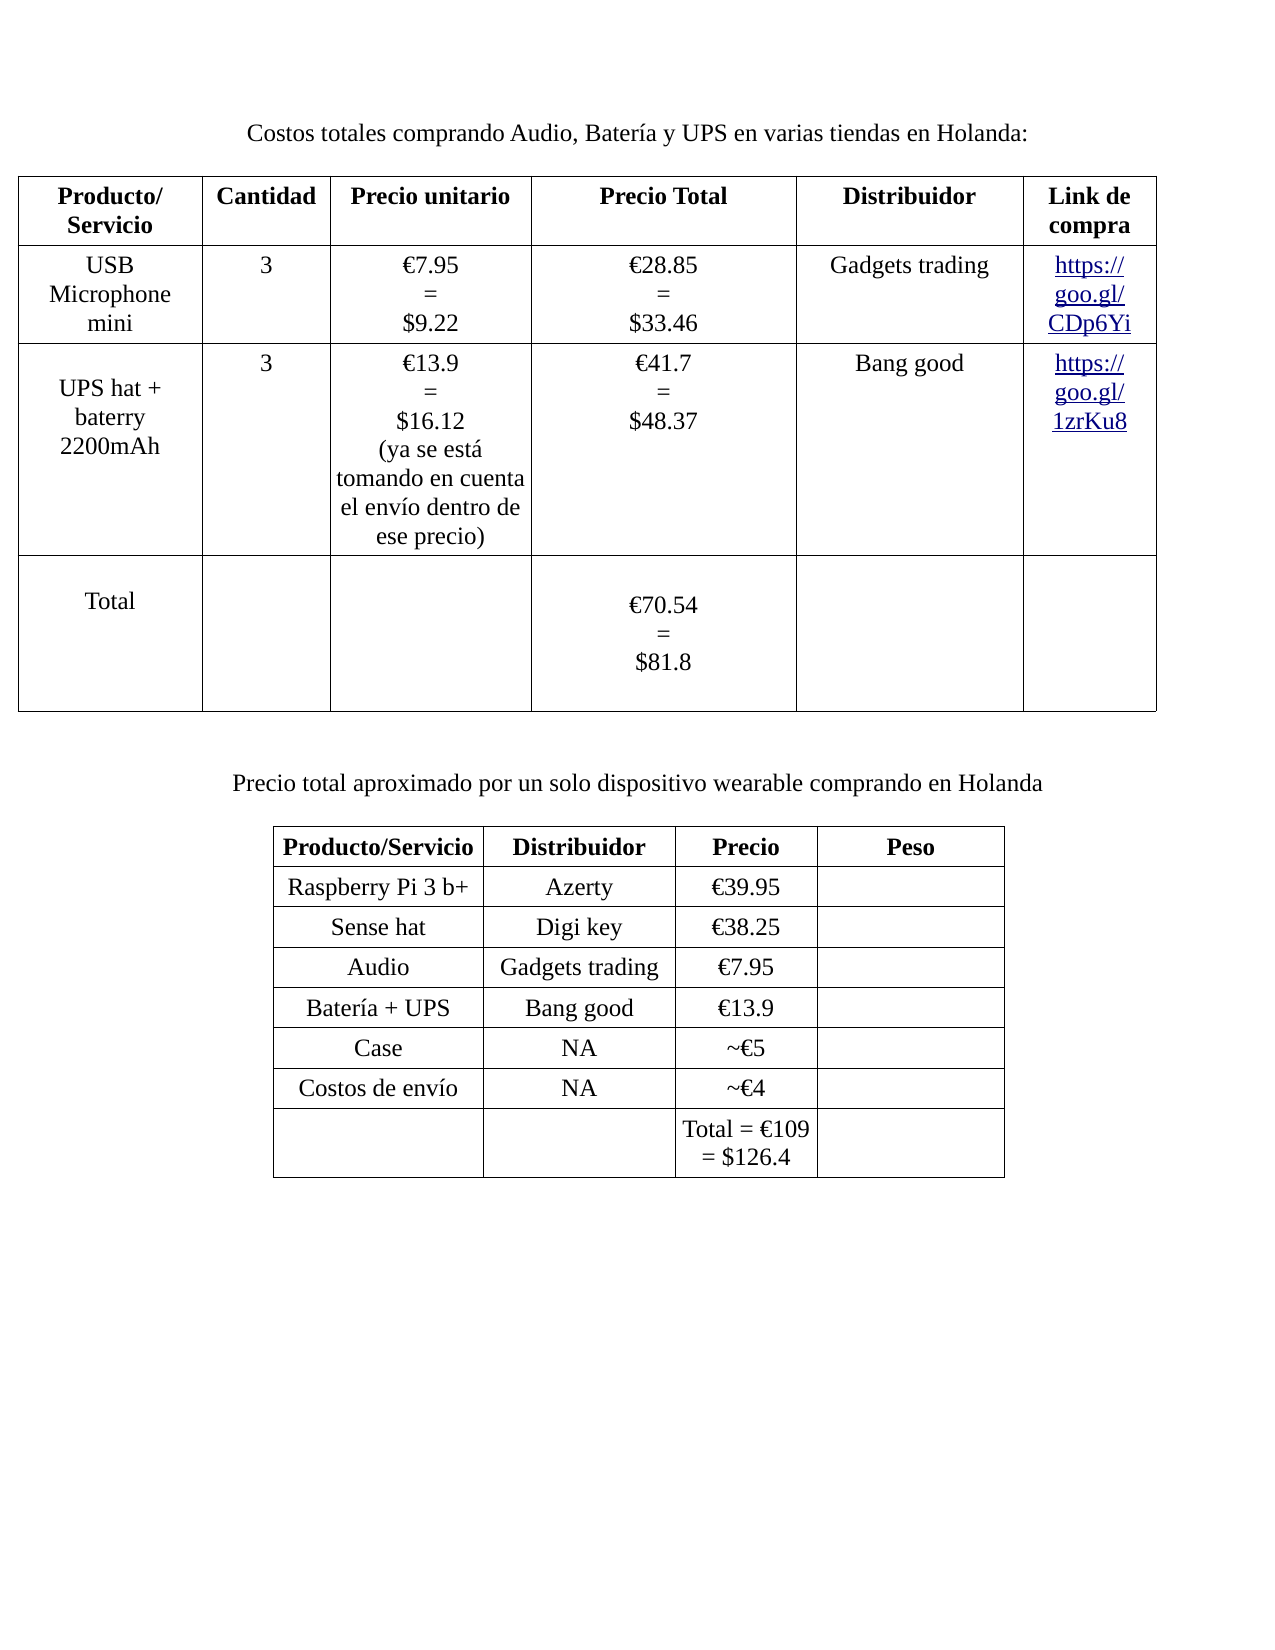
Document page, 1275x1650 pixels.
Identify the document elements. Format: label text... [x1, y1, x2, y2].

table_cell [818, 1069, 1004, 1108]
table_cell €39.95 [676, 867, 817, 906]
table_cell €28.85 = $33.46 [532, 246, 796, 342]
table_cell [203, 556, 330, 711]
table_cell [818, 1109, 1004, 1177]
table_header Precio Total [532, 177, 796, 245]
table_cell Raspberry Pi 3 b+ [274, 867, 483, 906]
table_cell NA [484, 1028, 675, 1068]
table_cell Gadgets trading [484, 948, 675, 987]
table_cell [818, 907, 1004, 947]
table_header Link de compra [1024, 177, 1156, 245]
table_cell [818, 988, 1004, 1027]
table_header Precio unitario [331, 177, 531, 245]
table_cell 3 [203, 246, 330, 342]
table_cell [818, 948, 1004, 987]
table_cell 3 [203, 344, 330, 555]
table_cell Gadgets trading [797, 246, 1023, 342]
table_cell UPS hat + baterry 2200mAh [19, 344, 202, 555]
table_cell NA [484, 1069, 675, 1108]
table_cell €70.54 = $81.8 [532, 556, 796, 711]
table_cell €13.9 = $16.12 (ya se está tomando en cuenta el envío dentro de ese precio) [331, 344, 531, 555]
table_cell [818, 867, 1004, 906]
table_cell [331, 556, 531, 711]
table_cell [1024, 556, 1156, 711]
table_cell Case [274, 1028, 483, 1068]
table_cell ~€4 [676, 1069, 817, 1108]
table_cell https://goo.gl/CDp6Yi [1024, 246, 1156, 342]
table_cell Costos de envío [274, 1069, 483, 1108]
table_cell €38.25 [676, 907, 817, 947]
table_cell Digi key [484, 907, 675, 947]
table_cell Total = €109 = $126.4 [676, 1109, 817, 1177]
table_cell Azerty [484, 867, 675, 906]
table_cell [797, 556, 1023, 711]
table_cell [274, 1109, 483, 1177]
table_cell USB Microphone mini [19, 246, 202, 342]
table_header Producto/Servicio [19, 177, 202, 245]
table_header Distribuidor [797, 177, 1023, 245]
table_header Peso [818, 827, 1004, 866]
text Precio total aproximado por un solo dispositivo wearable comprando en Holanda [118, 768, 1157, 797]
table_cell Bang good [484, 988, 675, 1027]
table_cell Sense hat [274, 907, 483, 947]
table_header Distribuidor [484, 827, 675, 866]
table_header Producto/Servicio [274, 827, 483, 866]
table_header Precio [676, 827, 817, 866]
table_cell €41.7 = $48.37 [532, 344, 796, 555]
table_cell Bang good [797, 344, 1023, 555]
table_cell [484, 1109, 675, 1177]
table_header Cantidad [203, 177, 330, 245]
table_cell €7.95 = $9.22 [331, 246, 531, 342]
table_cell Audio [274, 948, 483, 987]
table_cell ~€5 [676, 1028, 817, 1068]
text Costos totales comprando Audio, Batería y UPS en varias tiendas en Holanda: [118, 118, 1157, 147]
table_cell [818, 1028, 1004, 1068]
table_cell Total [19, 556, 202, 711]
table_cell €7.95 [676, 948, 817, 987]
table_cell €13.9 [676, 988, 817, 1027]
table_cell Batería + UPS [274, 988, 483, 1027]
table_cell https://goo.gl/1zrKu8 [1024, 344, 1156, 555]
